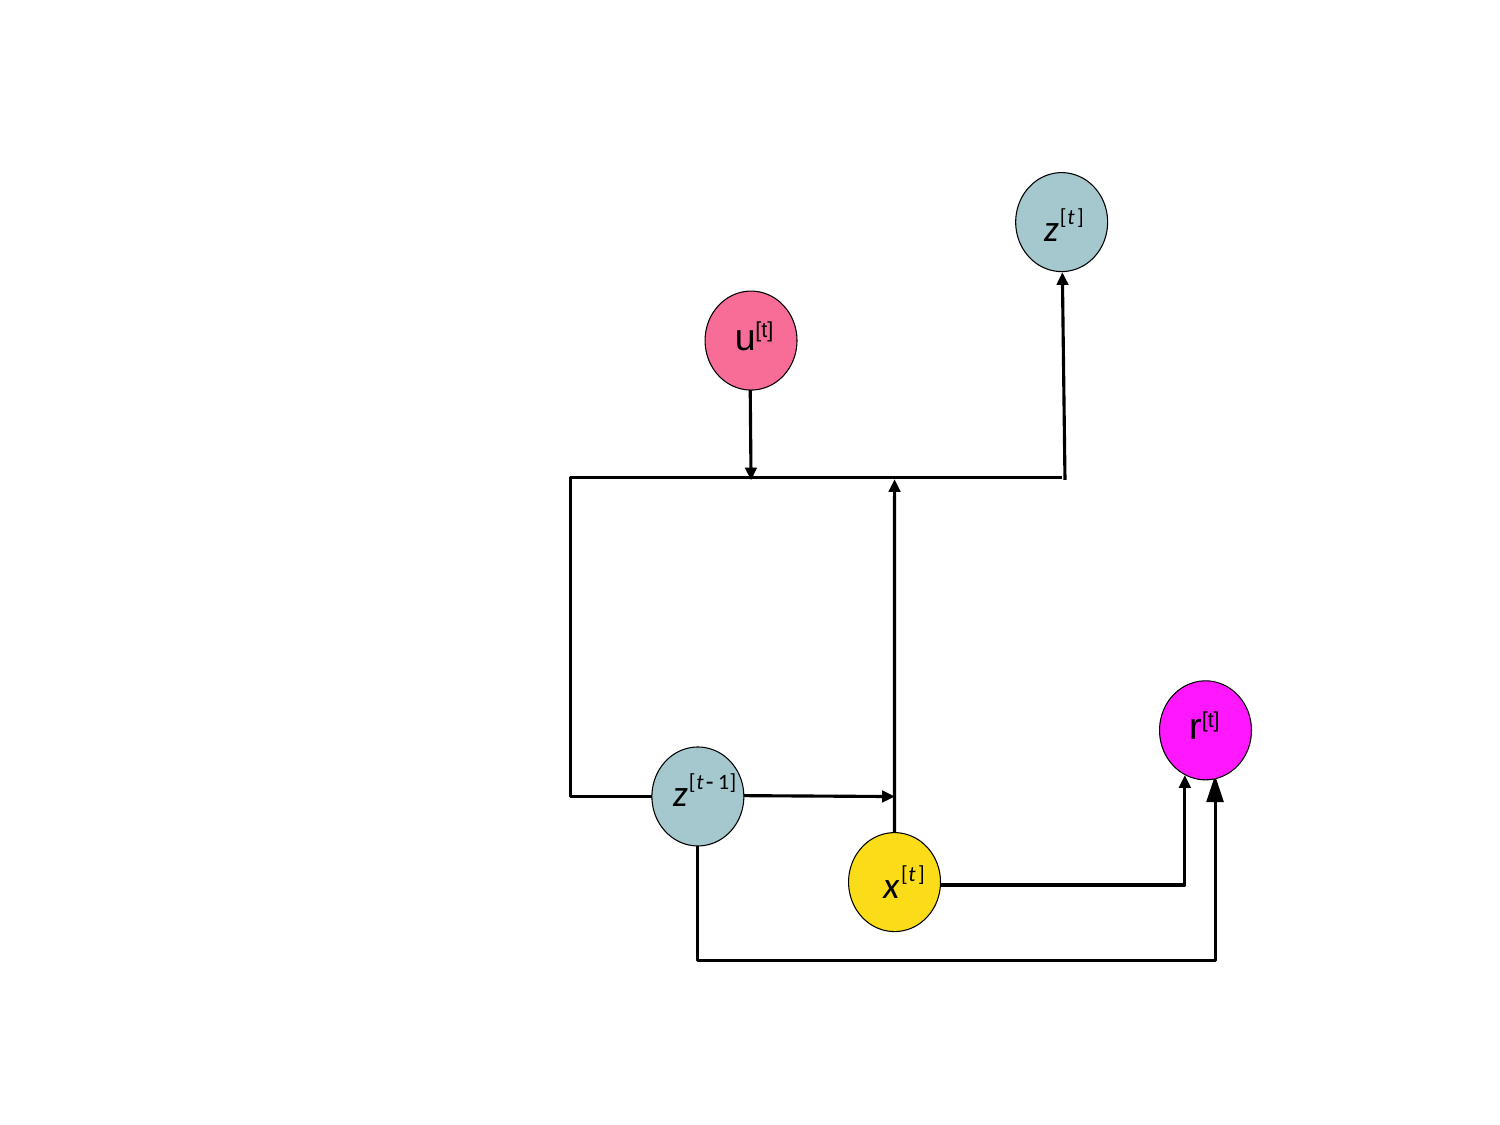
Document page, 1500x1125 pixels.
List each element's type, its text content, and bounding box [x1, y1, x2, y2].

chart [666, 766, 742, 814]
text_box [651, 746, 741, 846]
text_box [1159, 680, 1245, 780]
text_box r[t] [1174, 698, 1310, 756]
text_box u[t] [720, 308, 856, 366]
text_box [848, 832, 941, 932]
chart [1037, 201, 1091, 248]
chart [876, 857, 930, 905]
text_box [705, 291, 791, 391]
text_box [1015, 172, 1108, 272]
